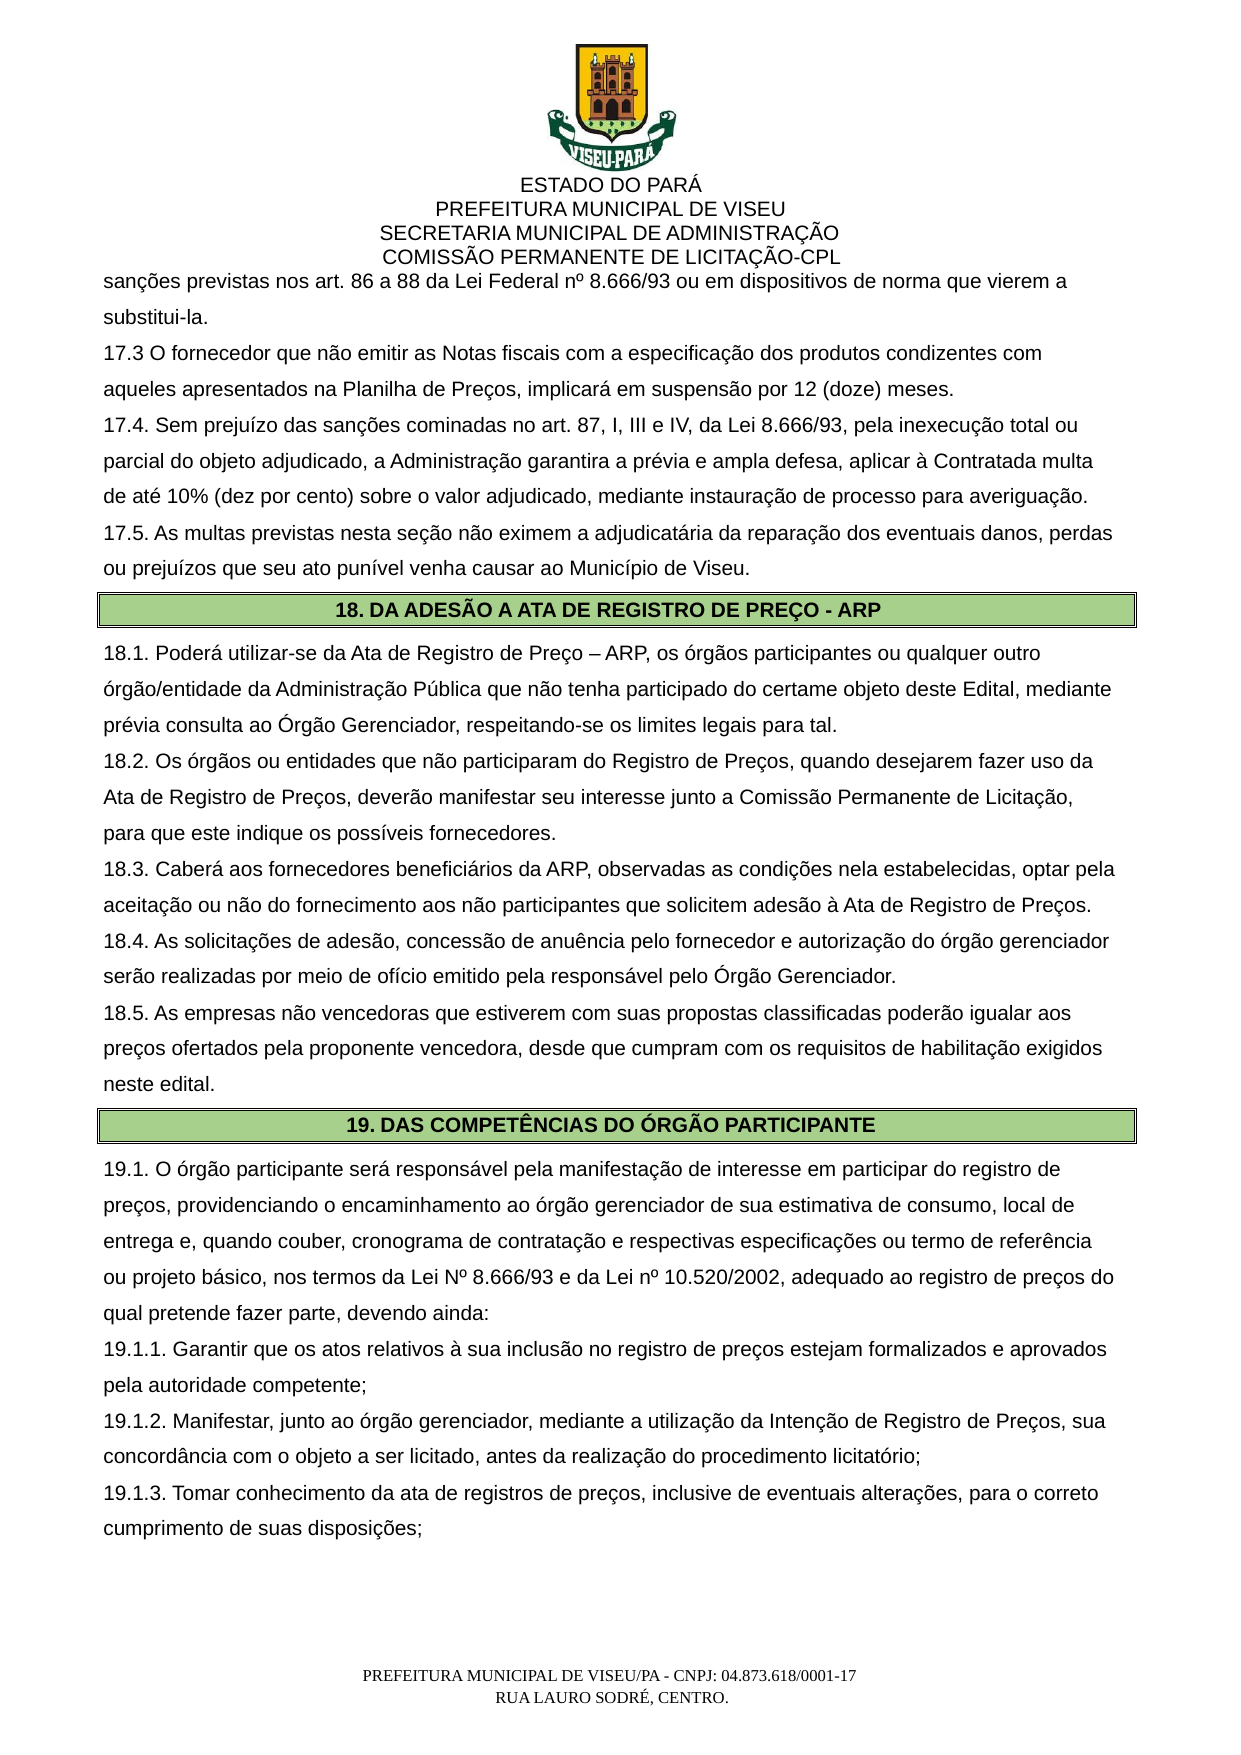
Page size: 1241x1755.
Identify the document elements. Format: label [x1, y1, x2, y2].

picture [547, 44, 677, 172]
